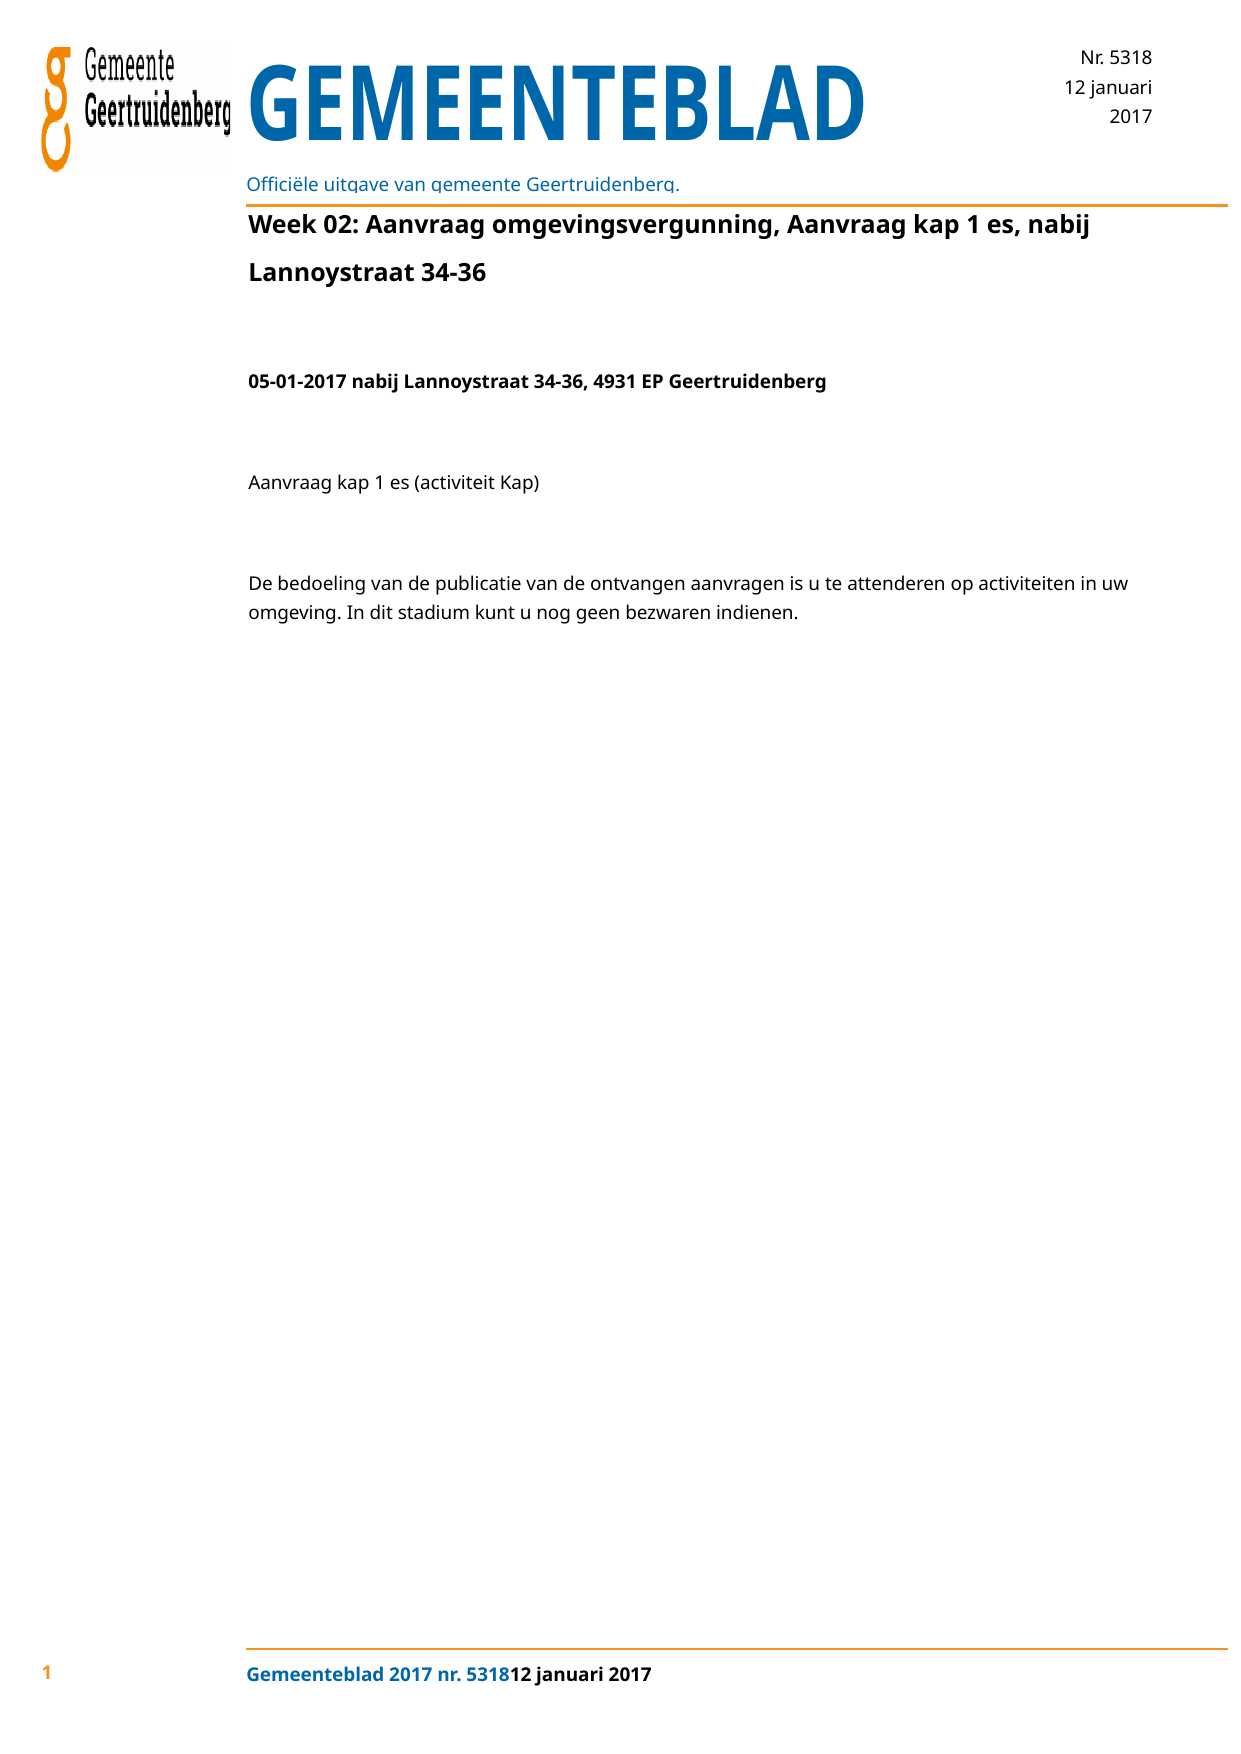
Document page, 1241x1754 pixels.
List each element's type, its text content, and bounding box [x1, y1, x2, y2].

text Aanvraag kap 1 es (activiteit Kap) [248, 469, 1152, 495]
text De bedoeling van de publicatie van de ontvangen aanvragen is u te attenderen op activiteiten in uw omgeving. In dit stadium kunt u nog geen bezwaren indienen. [248, 570, 1152, 625]
text Week 02: Aanvraag omgevingsvergunning, Aanvraag kap 1 es, nabij Lannoystraat 34-36 [248, 207, 1152, 288]
picture [41, 47, 231, 172]
text 05-01-2017 nabij Lannoystraat 34-36, 4931 EP Geertruidenberg [248, 368, 1152, 394]
